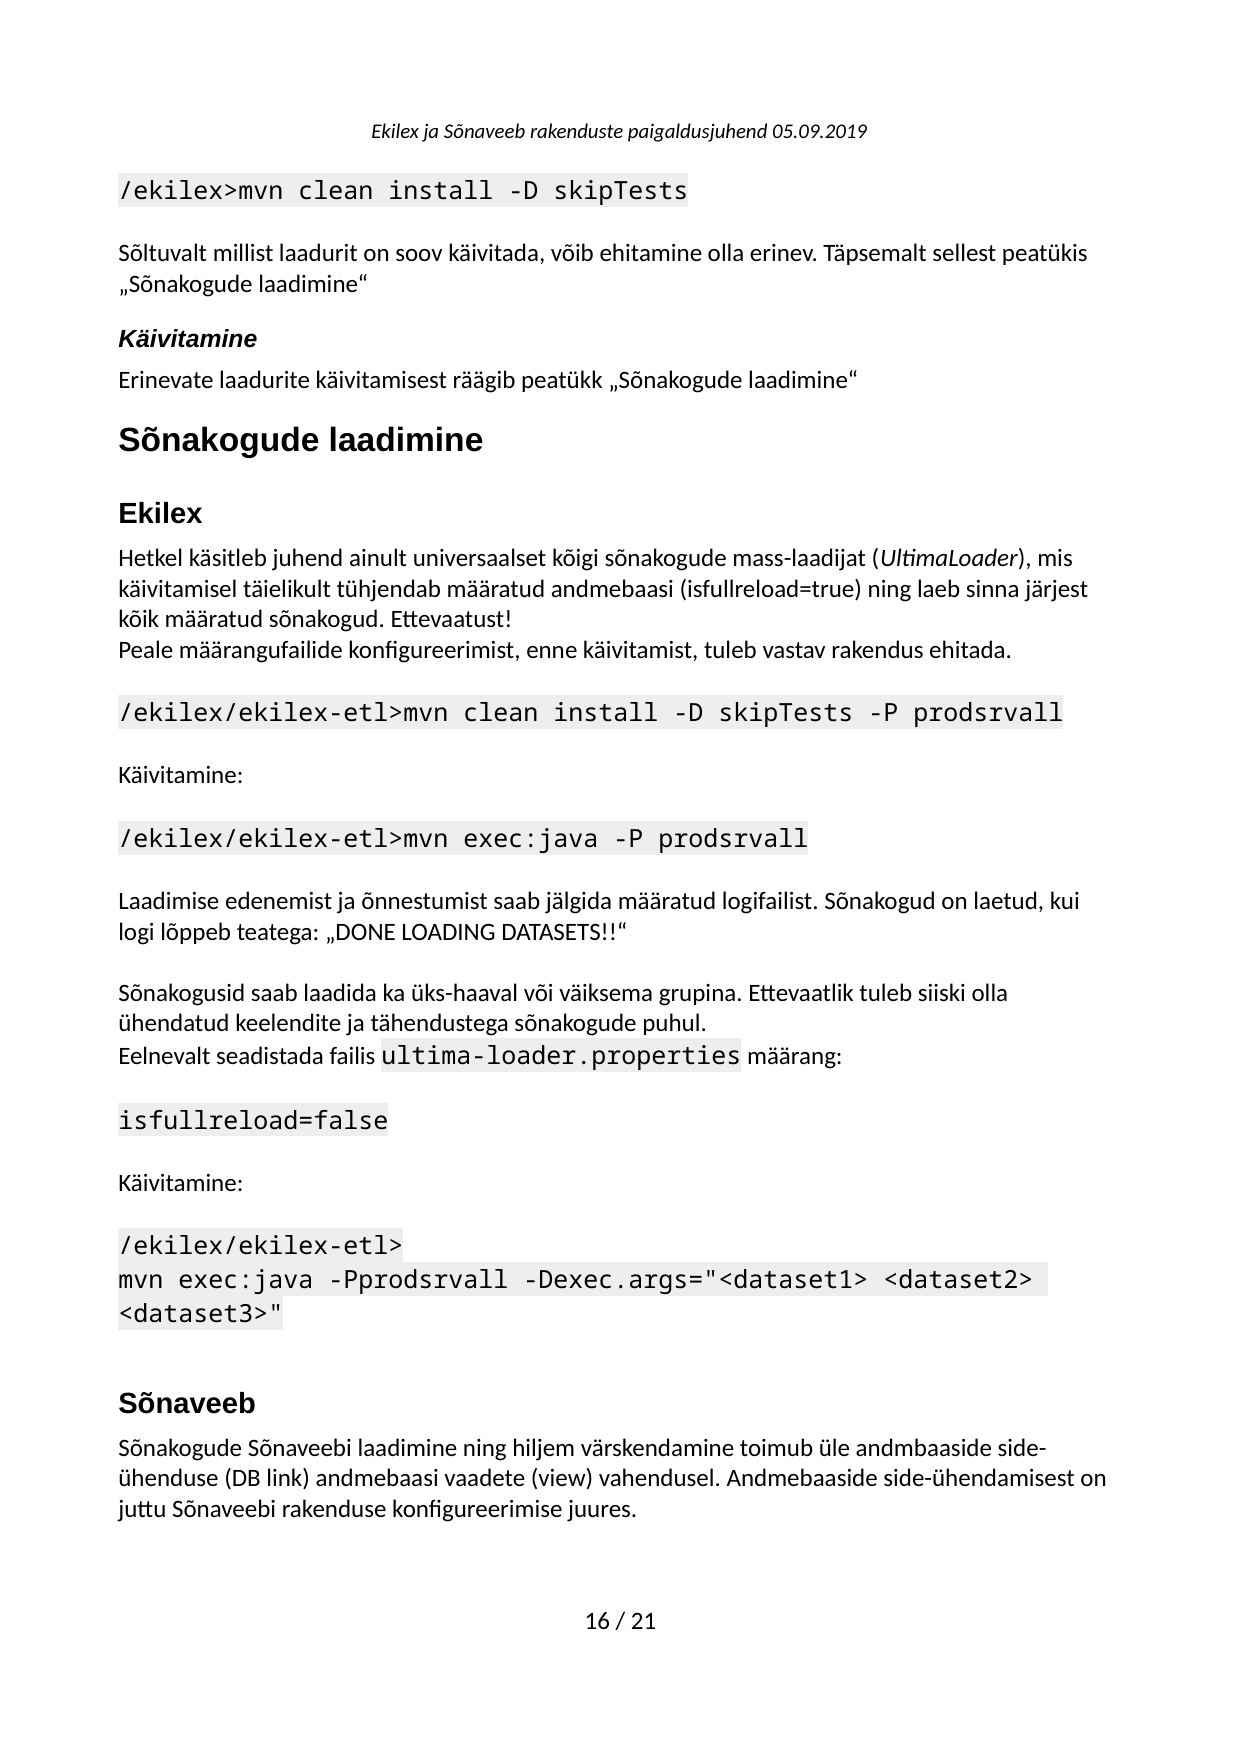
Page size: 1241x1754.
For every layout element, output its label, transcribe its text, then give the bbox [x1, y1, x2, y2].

text /ekilex/ekilex-etl> [118, 1228, 1122, 1262]
text Hetkel käsitleb juhend ainult universaalset kõigi sõnakogude mass-laadijat (UltimaLoader), mis käivitamisel täielikult tühjendab määratud andmebaasi (isfullreload=true) ning laeb sinna järjest kõik määratud sõnakogud. Ettevaatust! [118, 542, 1122, 634]
text Peale määrangufailide konfigureerimist, enne käivitamist, tuleb vastav rakendus ehitada. [118, 634, 1122, 664]
text Sõnakogusid saab laadida ka üks-haaval või väiksema grupina. Ettevaatlik tuleb siiski olla ühendatud keelendite ja tähendustega sõnakogude puhul. [118, 977, 1122, 1038]
text Laadimise edenemist ja õnnestumist saab jälgida määratud logifailist. Sõnakogud on laetud, kui logi lõppeb teatega: „DONE LOADING DATASETS!!“ [118, 885, 1122, 946]
text /ekilex/ekilex-etl>mvn exec:java -P prodsrvall [118, 821, 1122, 855]
text Sõnakogude Sõnaveebi laadimine ning hiljem värskendamine toimub üle andmbaaside side-ühenduse (DB link) andmebaasi vaadete (view) vahendusel. Andmebaaside side-ühendamisest on juttu Sõnaveebi rakenduse konfigureerimise juures. [118, 1432, 1122, 1523]
text Eelnevalt seadistada failis ultima-loader.properties määrang: [118, 1038, 1122, 1072]
text mvn exec:java -Pprodsrvall -Dexec.args="<dataset1> <dataset2> <dataset3>" [118, 1262, 1122, 1330]
text /ekilex/ekilex-etl>mvn clean install -D skipTests -P prodsrvall [118, 695, 1122, 729]
subtitle Sõnakogude laadimine [118, 420, 1122, 459]
subtitle Sõnaveeb [118, 1386, 1122, 1419]
text Käivitamine: [118, 1167, 1122, 1197]
text Käivitamine: [118, 759, 1122, 790]
text Sõltuvalt millist laadurit on soov käivitada, võib ehitamine olla erinev. Täpsemalt sellest peatükis „Sõnakogude laadimine“ [118, 238, 1122, 299]
text isfullreload=false [118, 1102, 1122, 1136]
subtitle Käivitamine [118, 324, 1122, 352]
subtitle Ekilex [118, 496, 1122, 530]
text /ekilex>mvn clean install -D skipTests [118, 173, 1122, 207]
text Erinevate laadurite käivitamisest räägib peatükk „Sõnakogude laadimine“ [118, 365, 1122, 395]
